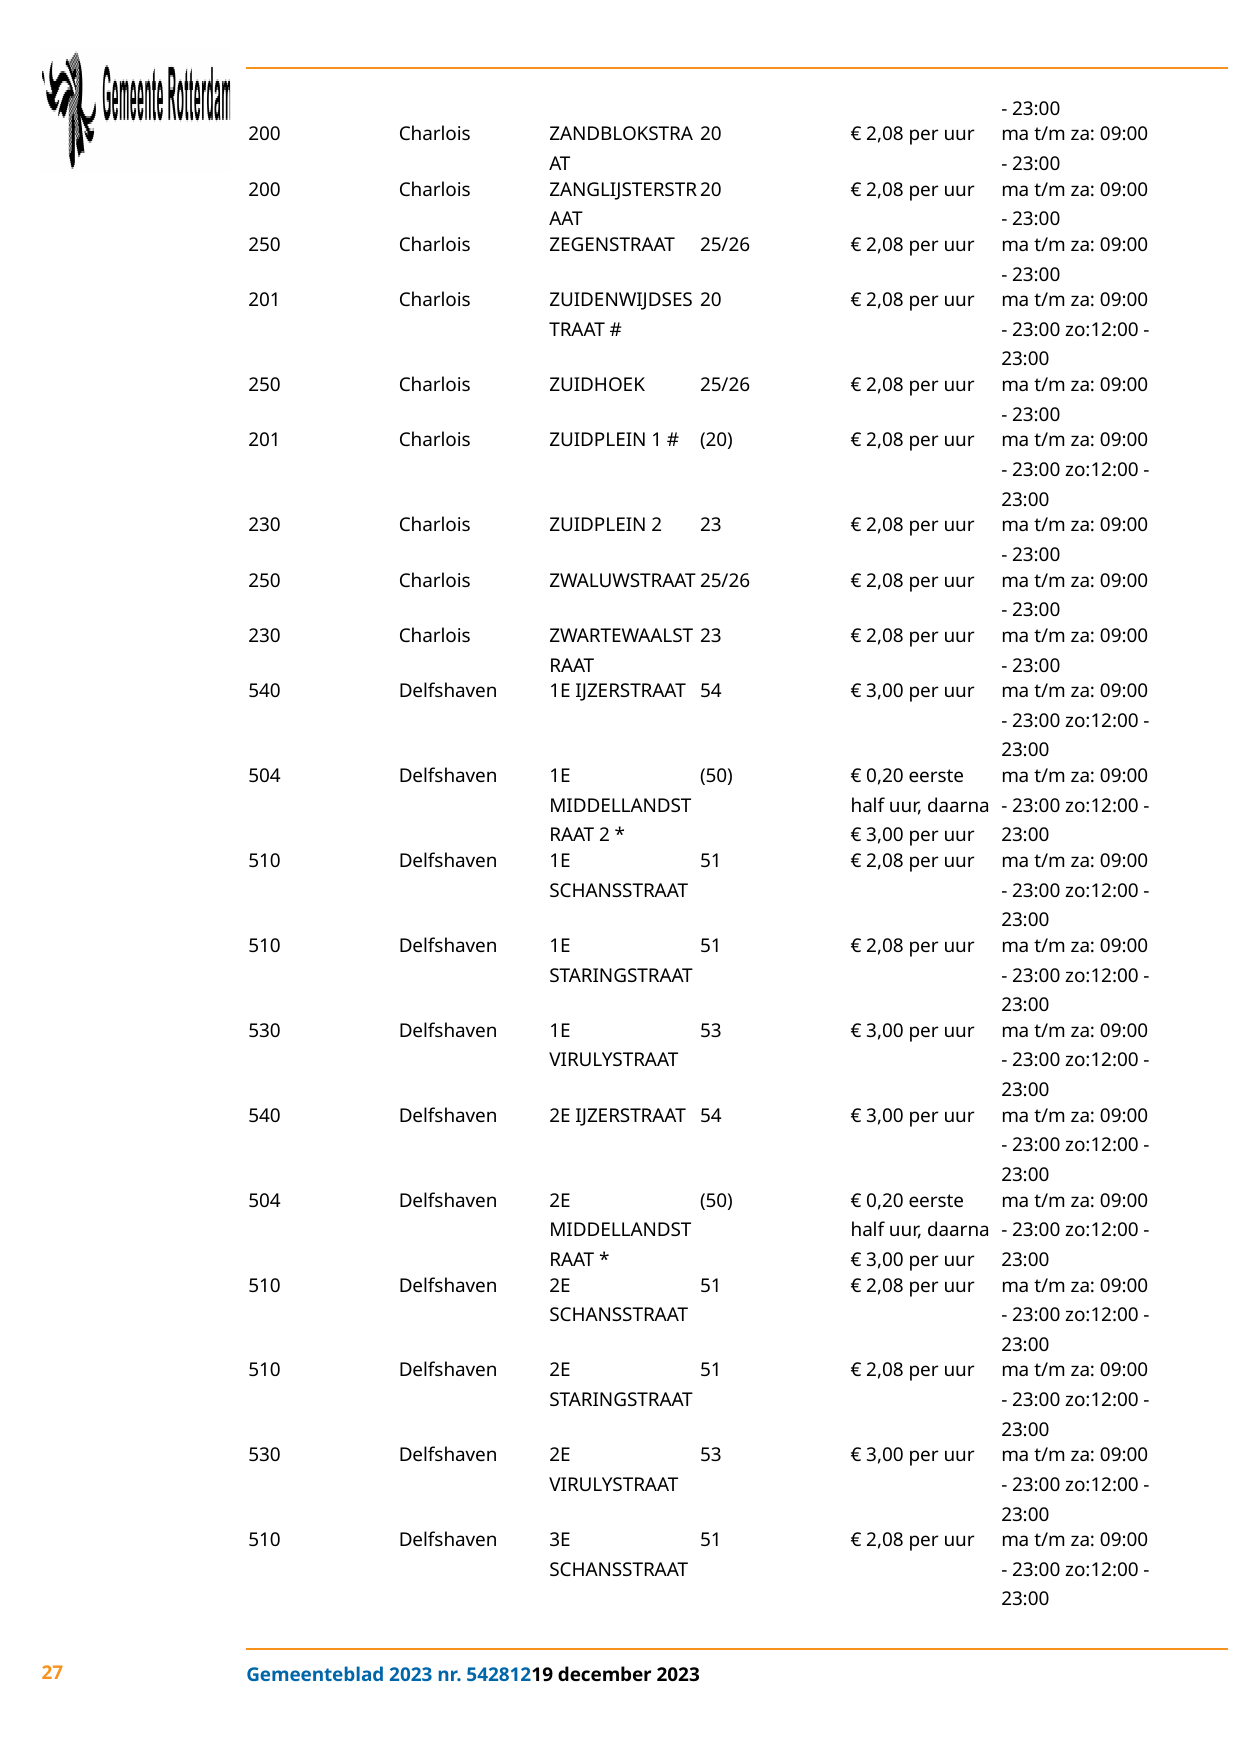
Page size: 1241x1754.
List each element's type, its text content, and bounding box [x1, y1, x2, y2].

table_cell € 2,08 per uur [850, 121, 1001, 176]
table_cell Delfshaven [399, 847, 549, 932]
table_cell ma t/m za: 09:00 - 23:00 [1001, 176, 1152, 231]
table_cell € 2,08 per uur [850, 512, 1001, 567]
table_cell Charlois [399, 512, 549, 567]
table_cell 540 [248, 1102, 398, 1187]
table_cell 2E VIRULYSTRAAT [549, 1442, 700, 1526]
table_cell Delfshaven [399, 1442, 549, 1526]
table_cell ZEGENSTRAAT [549, 231, 700, 286]
table_cell € 2,08 per uur [850, 847, 1001, 932]
table_cell 200 [248, 176, 398, 231]
table_cell € 2,08 per uur [850, 176, 1001, 231]
table_cell Charlois [399, 622, 549, 677]
table_cell - 23:00 [1001, 95, 1152, 121]
table_cell € 2,08 per uur [850, 622, 1001, 677]
table_cell ma t/m za: 09:00 - 23:00 [1001, 121, 1152, 176]
table_cell € 2,08 per uur [850, 371, 1001, 427]
table_cell ZANDBLOKSTRAAT [549, 121, 700, 176]
table_cell Charlois [399, 231, 549, 286]
table_cell Delfshaven [399, 1017, 549, 1102]
table_cell 2E STARINGSTRAAT [549, 1357, 700, 1442]
table_cell ma t/m za: 09:00 - 23:00 zo:12:00 - 23:00 [1001, 1357, 1152, 1442]
table_cell ma t/m za: 09:00 - 23:00 [1001, 371, 1152, 427]
table_cell 201 [248, 286, 398, 371]
table_cell ZUIDPLEIN 2 [549, 512, 700, 567]
table_cell [700, 95, 850, 121]
table_cell 20 [700, 176, 850, 231]
table_cell 25/26 [700, 567, 850, 622]
table_cell ma t/m za: 09:00 - 23:00 zo:12:00 - 23:00 [1001, 427, 1152, 512]
table_cell 20 [700, 121, 850, 176]
table_cell ma t/m za: 09:00 - 23:00 zo:12:00 - 23:00 [1001, 1272, 1152, 1357]
table_cell ZUIDPLEIN 1 # [549, 427, 700, 512]
table_cell € 2,08 per uur [850, 567, 1001, 622]
table_cell [248, 95, 398, 121]
table_cell 510 [248, 932, 398, 1017]
table_cell 230 [248, 512, 398, 567]
table_cell ma t/m za: 09:00 - 23:00 [1001, 622, 1152, 677]
table_cell ZUIDHOEK [549, 371, 700, 427]
table_cell 530 [248, 1442, 398, 1526]
table_cell 2E SCHANSSTRAAT [549, 1272, 700, 1357]
table_cell [850, 95, 1001, 121]
table_cell Delfshaven [399, 1526, 549, 1611]
table_cell 1E SCHANSSTRAAT [549, 847, 700, 932]
table_cell € 3,00 per uur [850, 1102, 1001, 1187]
table_cell (50) [700, 763, 850, 847]
table_cell [399, 95, 549, 121]
table_cell 1E MIDDELLANDSTRAAT 2 * [549, 763, 700, 847]
table_cell ZUIDENWIJDSESTRAAT # [549, 286, 700, 371]
table_cell 54 [700, 678, 850, 762]
table_cell € 2,08 per uur [850, 1526, 1001, 1611]
table_cell € 3,00 per uur [850, 1442, 1001, 1526]
table_cell € 2,08 per uur [850, 932, 1001, 1017]
table_cell ma t/m za: 09:00 - 23:00 [1001, 567, 1152, 622]
table_cell € 2,08 per uur [850, 231, 1001, 286]
table_cell ma t/m za: 09:00 - 23:00 zo:12:00 - 23:00 [1001, 1526, 1152, 1611]
table_cell Charlois [399, 121, 549, 176]
table_cell € 3,00 per uur [850, 678, 1001, 762]
table_cell 53 [700, 1017, 850, 1102]
table_cell Charlois [399, 371, 549, 427]
table_cell ma t/m za: 09:00 - 23:00 zo:12:00 - 23:00 [1001, 678, 1152, 762]
table_cell 530 [248, 1017, 398, 1102]
table_cell Delfshaven [399, 1187, 549, 1272]
table_cell Delfshaven [399, 1272, 549, 1357]
table_cell Delfshaven [399, 1102, 549, 1187]
table_cell Delfshaven [399, 1357, 549, 1442]
table_cell 510 [248, 847, 398, 932]
table_cell 250 [248, 231, 398, 286]
table_cell Charlois [399, 427, 549, 512]
table_cell 1E STARINGSTRAAT [549, 932, 700, 1017]
table_cell 51 [700, 932, 850, 1017]
table_cell ma t/m za: 09:00 - 23:00 [1001, 512, 1152, 567]
table_cell ZWARTEWAALSTRAAT [549, 622, 700, 677]
table_cell Charlois [399, 567, 549, 622]
table_cell 250 [248, 371, 398, 427]
table_cell 504 [248, 1187, 398, 1272]
table_cell € 2,08 per uur [850, 1357, 1001, 1442]
table_cell 2E MIDDELLANDSTRAAT * [549, 1187, 700, 1272]
table_cell 510 [248, 1272, 398, 1357]
picture [41, 47, 231, 172]
table_cell 3E SCHANSSTRAAT [549, 1526, 700, 1611]
table_cell (50) [700, 1187, 850, 1272]
table_cell € 3,00 per uur [850, 1017, 1001, 1102]
table_cell 23 [700, 512, 850, 567]
table_cell 201 [248, 427, 398, 512]
table_cell 25/26 [700, 371, 850, 427]
table_cell € 2,08 per uur [850, 1272, 1001, 1357]
table_cell ZANGLIJSTERSTRAAT [549, 176, 700, 231]
table_cell 2E IJZERSTRAAT [549, 1102, 700, 1187]
table_cell ma t/m za: 09:00 - 23:00 zo:12:00 - 23:00 [1001, 1102, 1152, 1187]
table_cell 250 [248, 567, 398, 622]
table_cell 1E IJZERSTRAAT [549, 678, 700, 762]
table_cell (20) [700, 427, 850, 512]
table_cell 23 [700, 622, 850, 677]
table_cell € 0,20 eerste half uur, daarna € 3,00 per uur [850, 763, 1001, 847]
table_cell ma t/m za: 09:00 - 23:00 zo:12:00 - 23:00 [1001, 932, 1152, 1017]
table_cell 1E VIRULYSTRAAT [549, 1017, 700, 1102]
table_cell 25/26 [700, 231, 850, 286]
table_cell Charlois [399, 286, 549, 371]
table_cell 51 [700, 847, 850, 932]
table_cell 54 [700, 1102, 850, 1187]
table_cell 510 [248, 1526, 398, 1611]
table_cell 504 [248, 763, 398, 847]
table_cell € 0,20 eerste half uur, daarna € 3,00 per uur [850, 1187, 1001, 1272]
table_cell 51 [700, 1357, 850, 1442]
table_cell Delfshaven [399, 763, 549, 847]
table_cell Delfshaven [399, 678, 549, 762]
table_cell 230 [248, 622, 398, 677]
table_cell € 2,08 per uur [850, 286, 1001, 371]
table_cell 53 [700, 1442, 850, 1526]
table_cell 51 [700, 1526, 850, 1611]
table_cell [549, 95, 700, 121]
table_cell ma t/m za: 09:00 - 23:00 zo:12:00 - 23:00 [1001, 1017, 1152, 1102]
table_cell Delfshaven [399, 932, 549, 1017]
table_cell ma t/m za: 09:00 - 23:00 zo:12:00 - 23:00 [1001, 1187, 1152, 1272]
table_cell 510 [248, 1357, 398, 1442]
table_cell ma t/m za: 09:00 - 23:00 zo:12:00 - 23:00 [1001, 847, 1152, 932]
table_cell ma t/m za: 09:00 - 23:00 zo:12:00 - 23:00 [1001, 286, 1152, 371]
table_cell 20 [700, 286, 850, 371]
table_cell Charlois [399, 176, 549, 231]
table_cell ma t/m za: 09:00 - 23:00 [1001, 231, 1152, 286]
table_cell ma t/m za: 09:00 - 23:00 zo:12:00 - 23:00 [1001, 763, 1152, 847]
table_cell 540 [248, 678, 398, 762]
table_cell 200 [248, 121, 398, 176]
table_cell 51 [700, 1272, 850, 1357]
table_cell € 2,08 per uur [850, 427, 1001, 512]
table_cell ZWALUWSTRAAT [549, 567, 700, 622]
table_cell ma t/m za: 09:00 - 23:00 zo:12:00 - 23:00 [1001, 1442, 1152, 1526]
